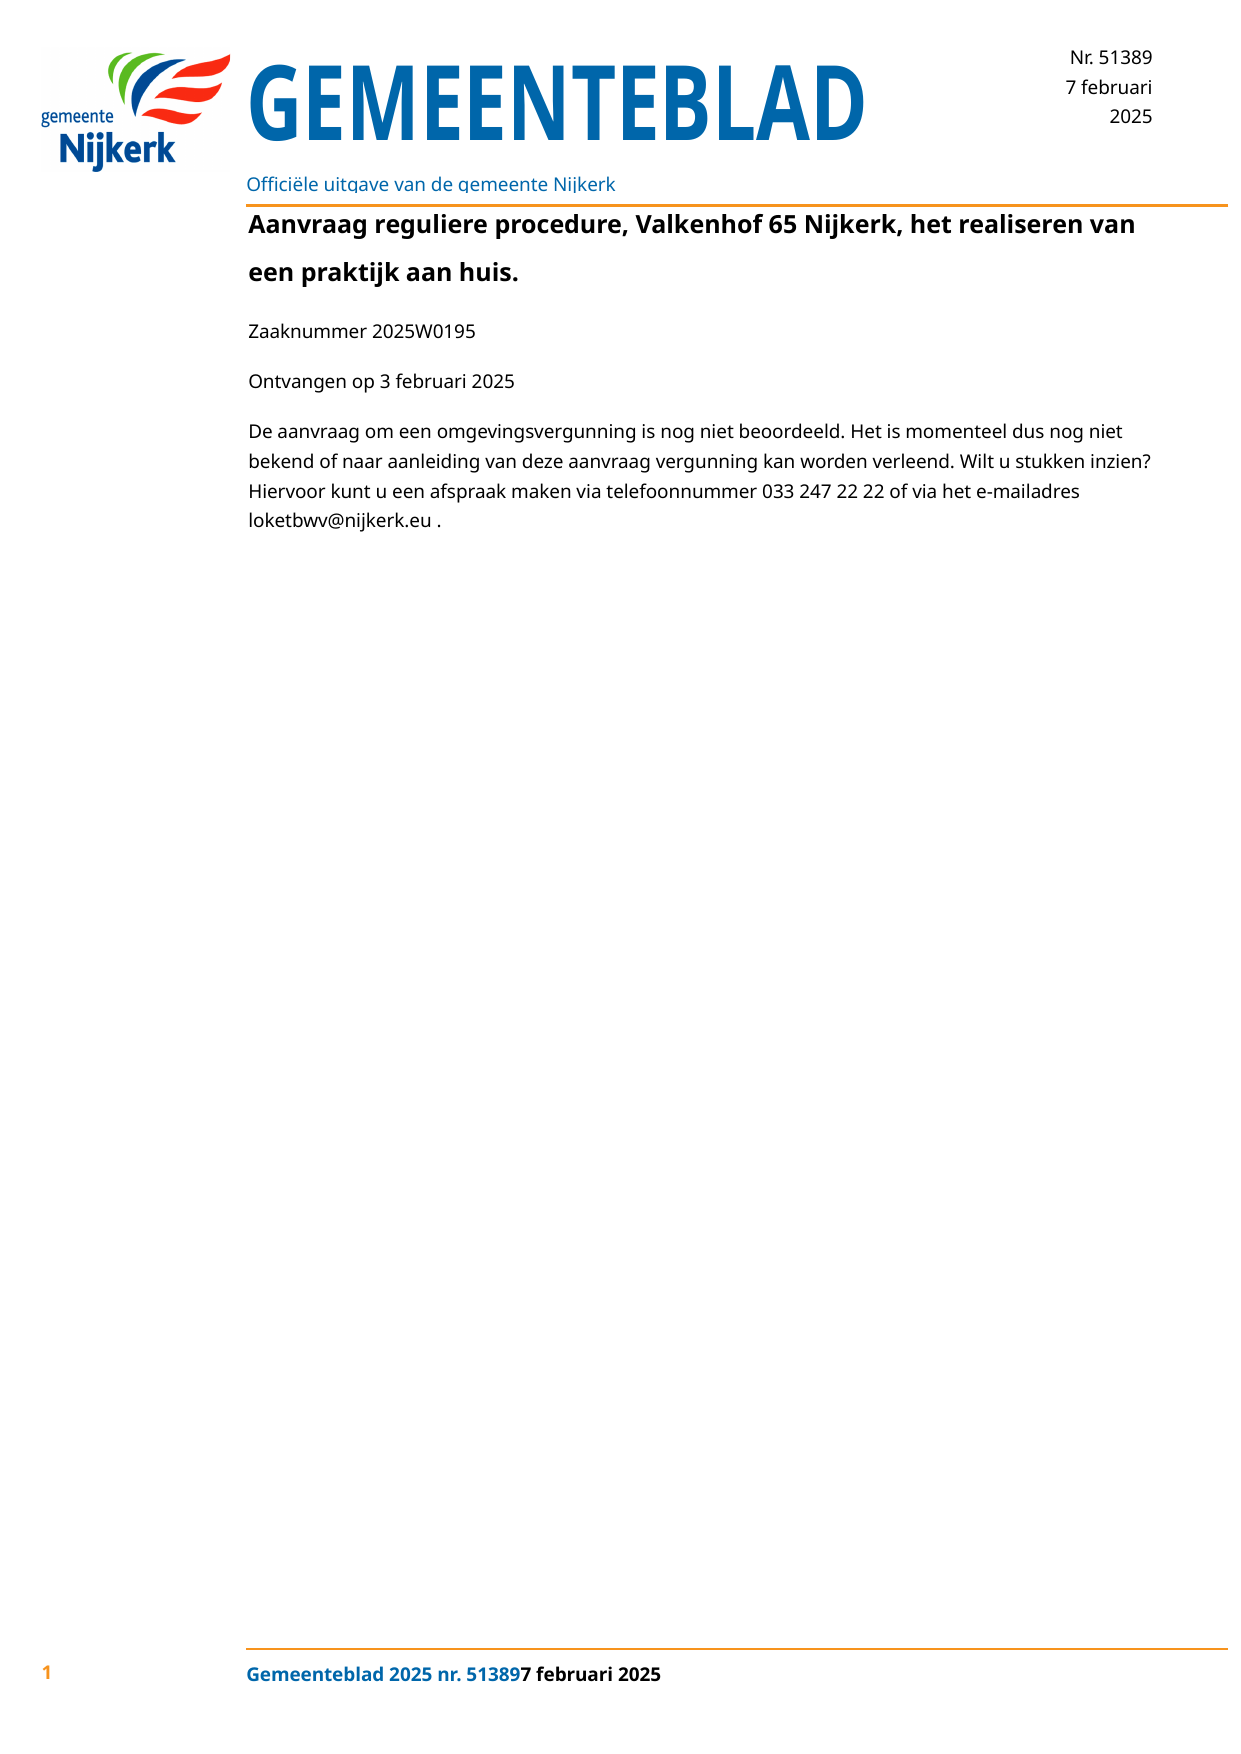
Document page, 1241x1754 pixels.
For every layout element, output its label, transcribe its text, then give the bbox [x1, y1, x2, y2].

text De aanvraag om een omgevingsvergunning is nog niet beoordeeld. Het is momenteel dus nog niet bekend of naar aanleiding van deze aanvraag vergunning kan worden verleend. Wilt u stukken inzien? Hiervoor kunt u een afspraak maken via telefoonnummer 033 247 22 22 of via het e-mailadres loketbwv@nijkerk.eu . [248, 419, 1152, 533]
picture [41, 47, 231, 172]
text Ontvangen op 3 februari 2025 [248, 368, 1152, 394]
text Aanvraag reguliere procedure, Valkenhof 65 Nijkerk, het realiseren van een praktijk aan huis. [248, 207, 1152, 288]
text Zaaknummer 2025W0195 [248, 318, 1152, 344]
